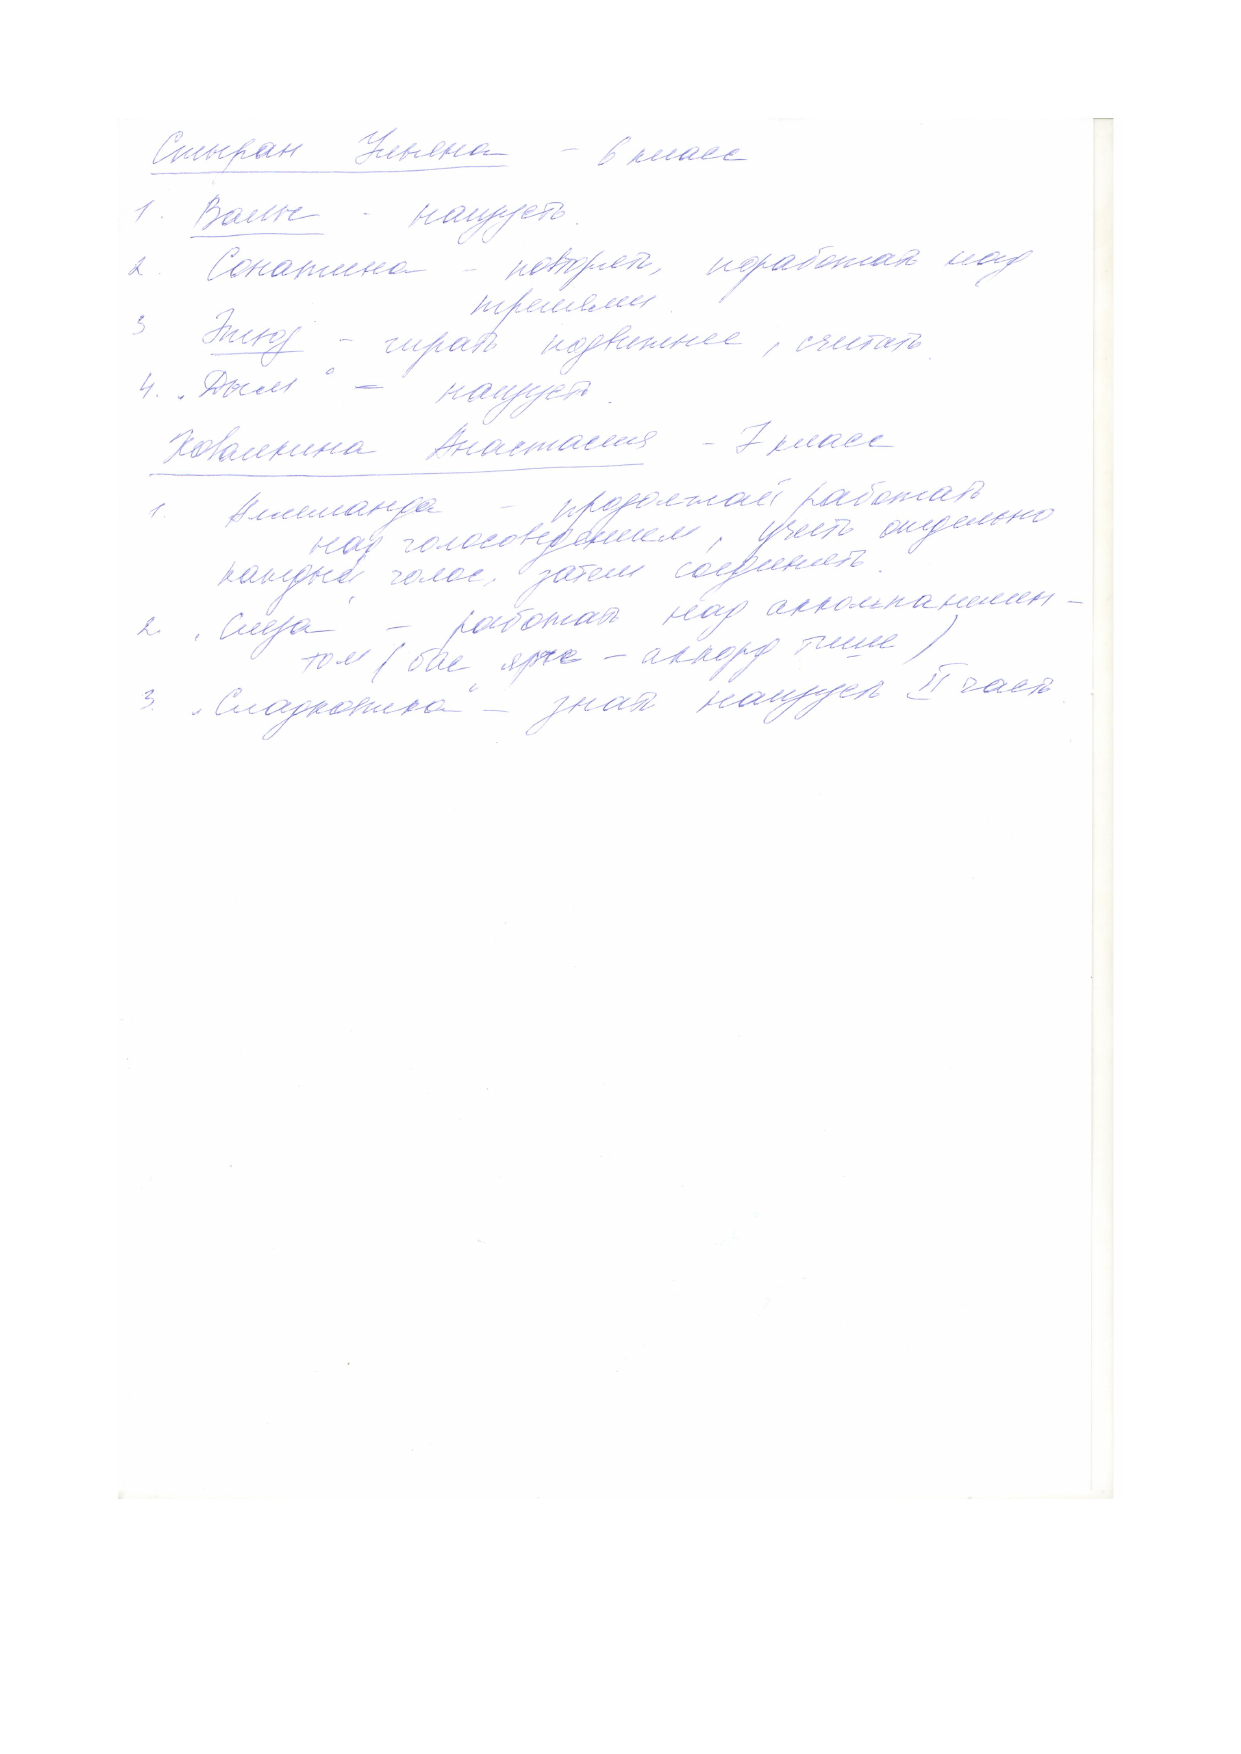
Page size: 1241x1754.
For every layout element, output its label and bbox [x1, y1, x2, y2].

picture [118, 118, 1122, 1499]
